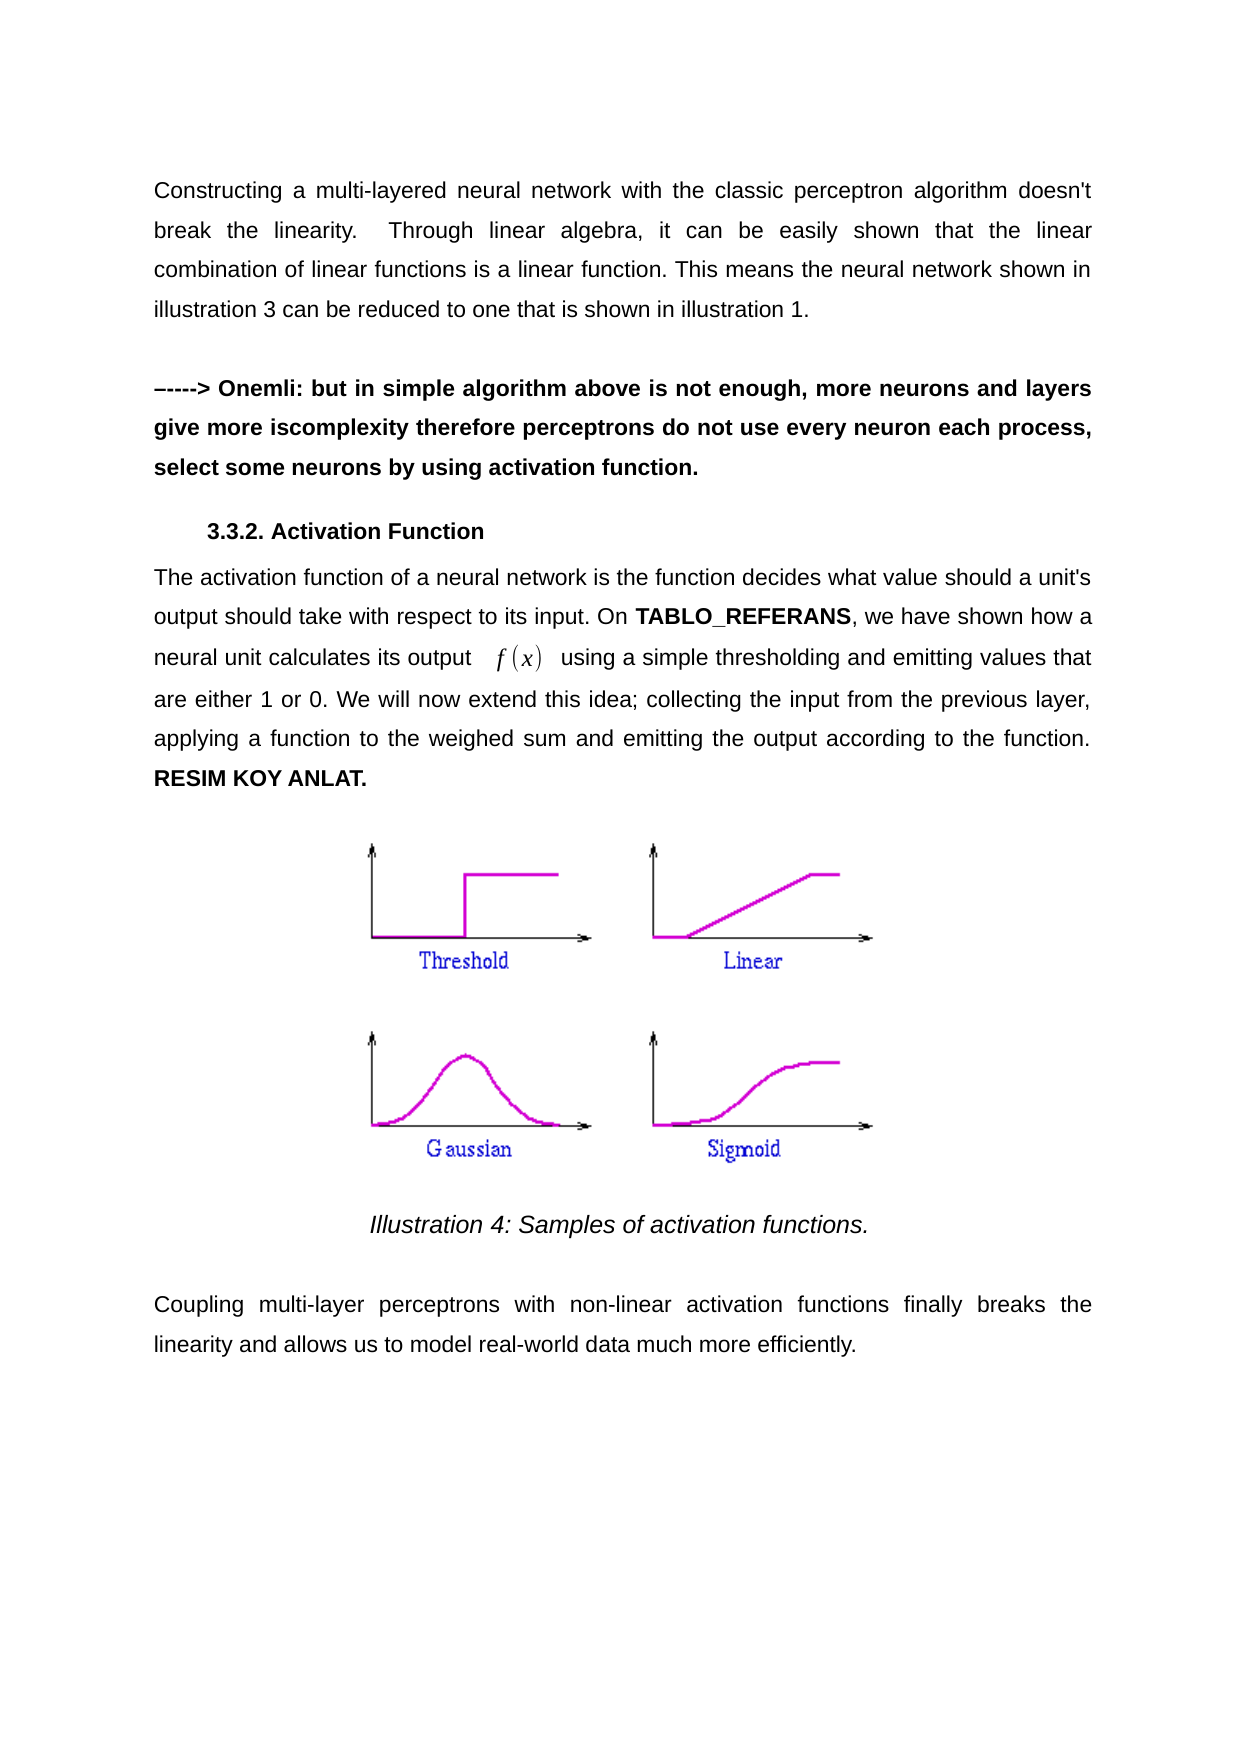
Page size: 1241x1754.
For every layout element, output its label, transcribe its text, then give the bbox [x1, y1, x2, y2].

text Illustration 4: Samples of activation functions. [339, 1196, 961, 1239]
text –----> Onemli: but in simple algorithm above is not enough, more neurons and layers give more iscomplexity therefore perceptrons do not use every neuron each process, select some neurons by using activation function. [154, 374, 1092, 480]
text Coupling multi-layer perceptrons with non-linear activation functions finally breaks the linearity and allows us to model real-world data much more efficiently. [154, 1291, 1092, 1357]
text Constructing a multi-layered neural network with the classic perceptron algorithm doesn't break the linearity. Through linear algebra, it can be easily shown that the linear combination of linear functions is a linear function. This means the neural network shown in illustration 3 can be reduced to one that is shown in illustration 1. [154, 177, 1092, 322]
subtitle Activation Function [207, 518, 1092, 544]
text The activation function of a neural network is the function decides what value should a unit's output should take with respect to its input. On TABLO_REFERANS, we have shown how a neural unit calculates its output using a simple thresholding and emitting values that are either 1 or 0. We will now extend this idea; collecting the input from the previous layer, applying a function to the weighed sum and emitting the output according to the function. RESIM KOY ANLAT. [154, 564, 1092, 791]
picture [312, 806, 934, 1196]
